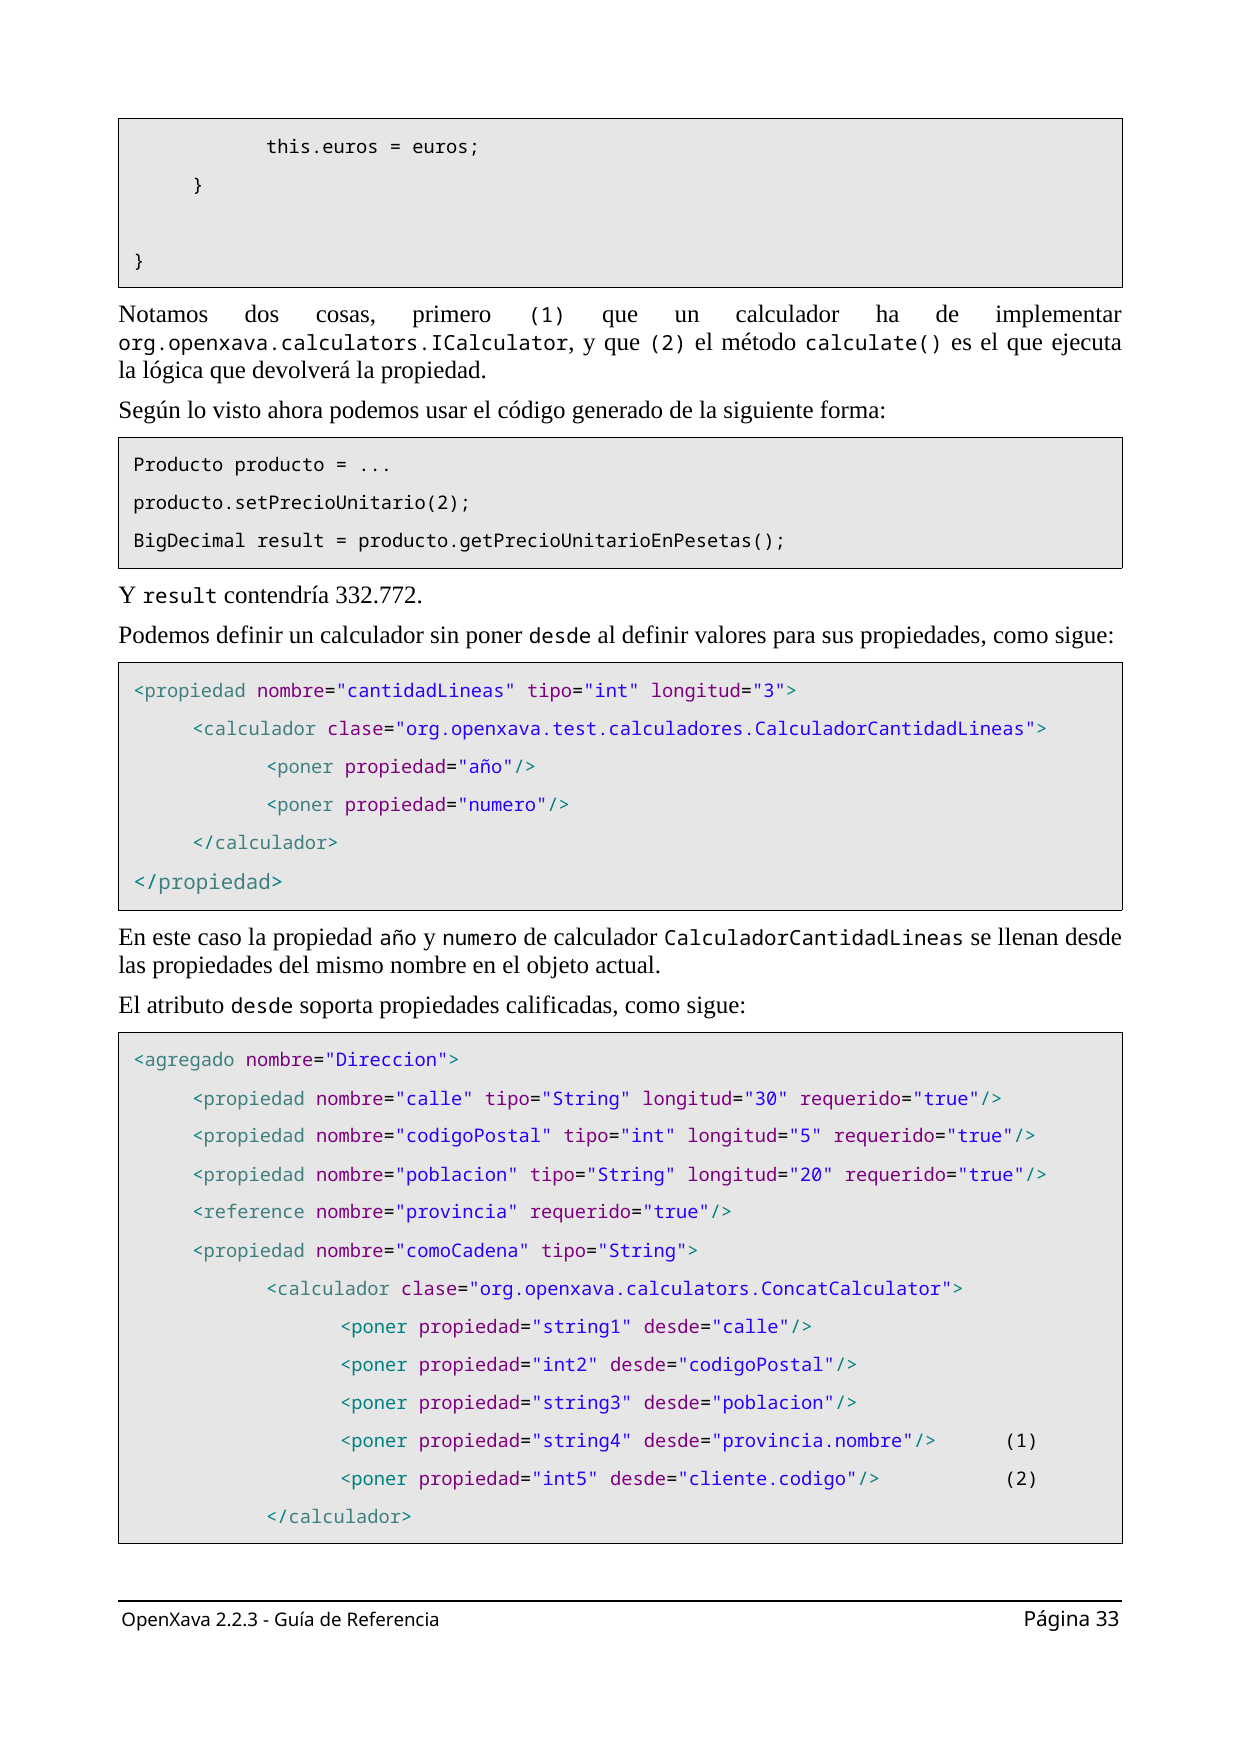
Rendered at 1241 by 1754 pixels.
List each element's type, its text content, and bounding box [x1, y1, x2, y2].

text BigDecimal result = producto.getPrecioUnitarioEnPesetas(); [119, 513, 1122, 568]
text </calculador> [119, 814, 1122, 852]
text <propiedad nombre="cantidadLineas" tipo="int" longitud="3"> [119, 663, 1122, 700]
text <poner propiedad="string4" desde="provincia.nombre"/> (1) [119, 1412, 1122, 1450]
text <propiedad nombre="poblacion" tipo="String" longitud="20" requerido="true"/> [119, 1146, 1122, 1184]
text <poner propiedad="string3" desde="poblacion"/> [119, 1374, 1122, 1412]
text <poner propiedad="string1" desde="calle"/> [119, 1298, 1122, 1336]
text Producto producto = ... [119, 438, 1122, 475]
text } [119, 232, 1122, 287]
text Podemos definir un calculador sin poner desde al definir valores para sus propiedades, como sigue: [118, 621, 1122, 650]
text Notamos dos cosas, primero (1) que un calculador ha de implementar org.openxava.calculators.ICalculator, y que (2) el método calculate() es el que ejecuta la lógica que devolverá la propiedad. [118, 300, 1122, 384]
text this.euros = euros; [119, 119, 1122, 156]
text <calculador clase="org.openxava.calculators.ConcatCalculator"> [119, 1260, 1122, 1298]
text <calculador clase="org.openxava.test.calculadores.CalculadorCantidadLineas"> [119, 700, 1122, 738]
text Y result contendría 332.772. [118, 581, 1122, 609]
text En este caso la propiedad año y numero de calculador CalculadorCantidadLineas se llenan desde las propiedades del mismo nombre en el objeto actual. [118, 923, 1122, 979]
text El atributo desde soporta propiedades calificadas, como sigue: [118, 991, 1122, 1019]
text <propiedad nombre="codigoPostal" tipo="int" longitud="5" requerido="true"/> [119, 1108, 1122, 1146]
text <propiedad nombre="calle" tipo="String" longitud="30" requerido="true"/> [119, 1070, 1122, 1108]
text </propiedad> [119, 852, 1122, 910]
text <propiedad nombre="comoCadena" tipo="String"> [119, 1222, 1122, 1260]
text <reference nombre="provincia" requerido="true"/> [119, 1184, 1122, 1222]
text </calculador> [119, 1488, 1122, 1543]
text <poner propiedad="año"/> [119, 738, 1122, 776]
text <agregado nombre="Direccion"> [119, 1033, 1122, 1070]
text } [119, 156, 1122, 194]
text <poner propiedad="numero"/> [119, 776, 1122, 814]
text <poner propiedad="int2" desde="codigoPostal"/> [119, 1336, 1122, 1374]
text Según lo visto ahora podemos usar el código generado de la siguiente forma: [118, 397, 1122, 424]
text <poner propiedad="int5" desde="cliente.codigo"/> (2) [119, 1450, 1122, 1488]
text producto.setPrecioUnitario(2); [119, 475, 1122, 513]
